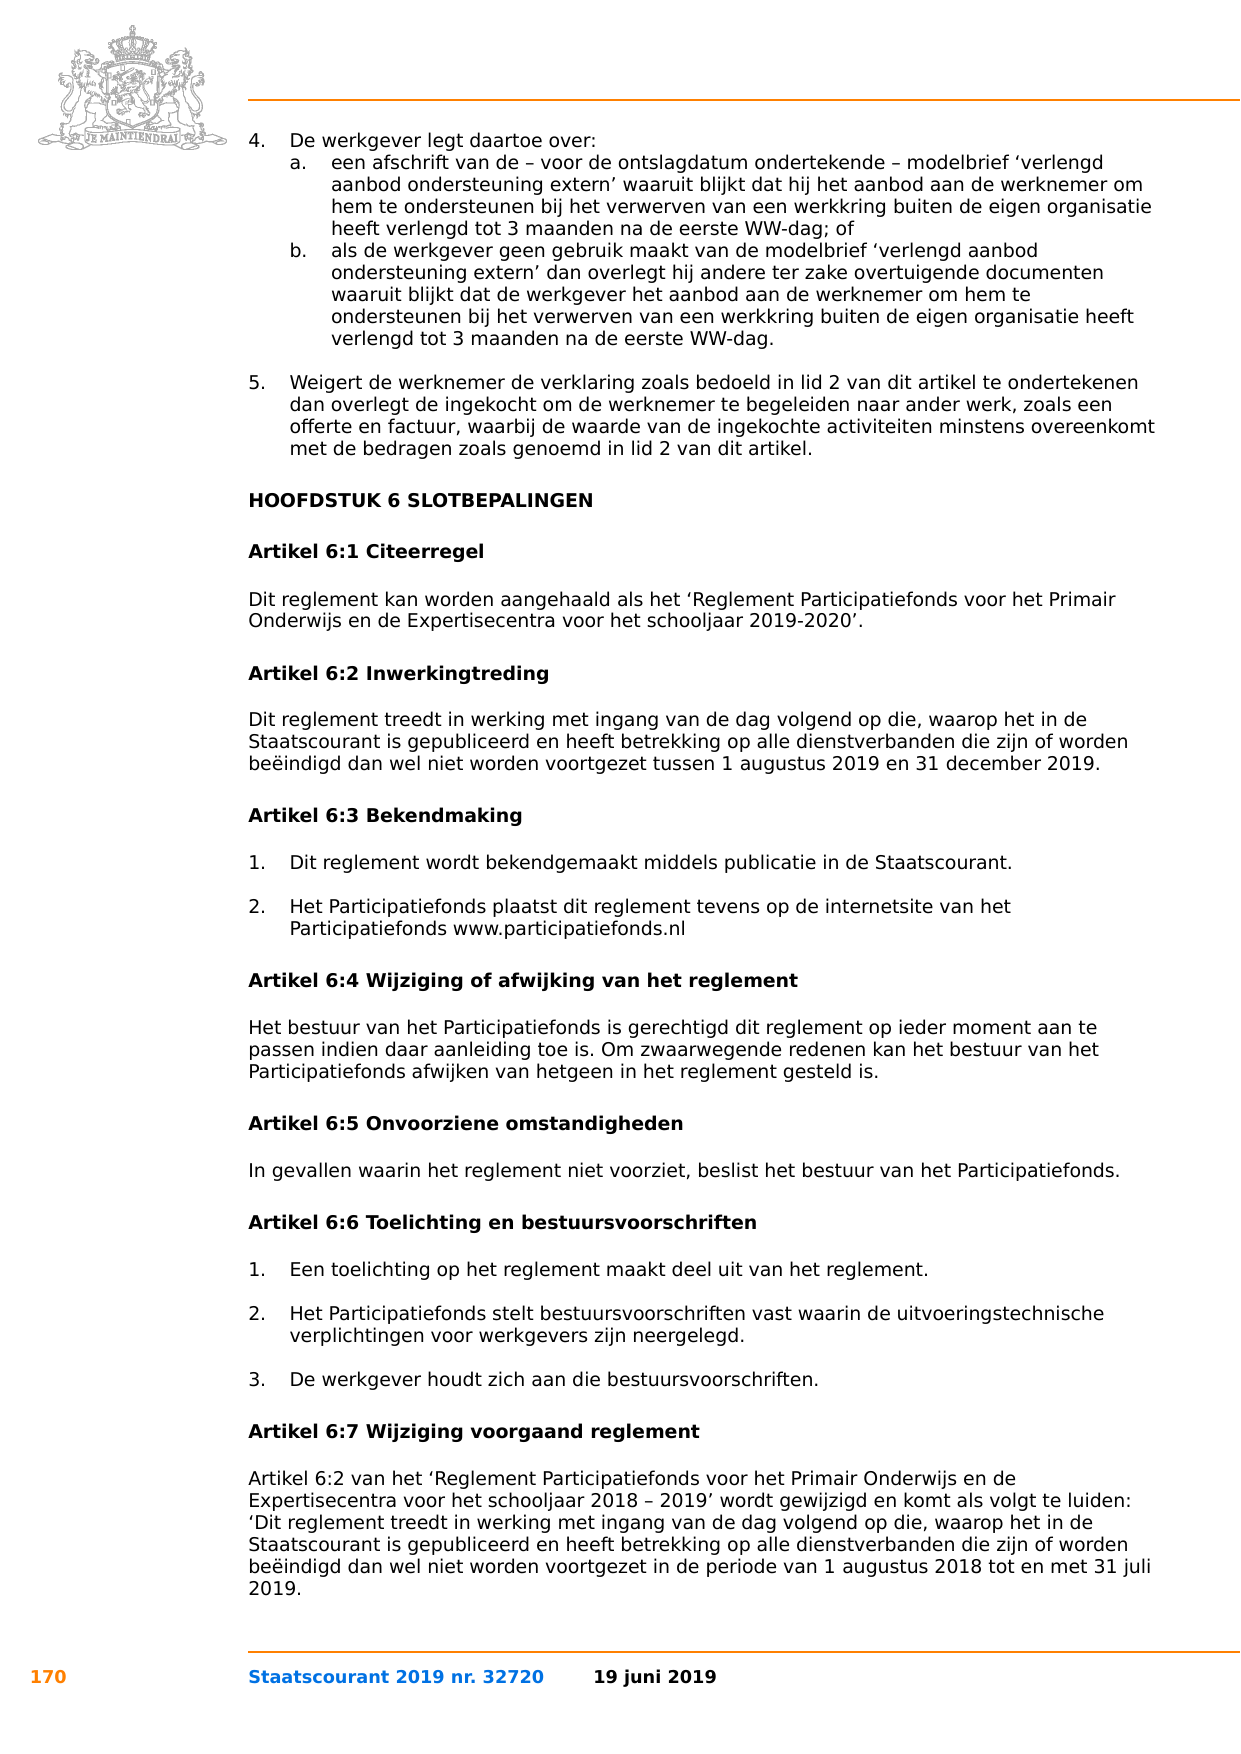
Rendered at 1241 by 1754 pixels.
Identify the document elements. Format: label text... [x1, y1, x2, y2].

subtitle Artikel 6:4 Wijziging of afwijking van het reglement [248, 970, 1163, 992]
subtitle Artikel 6:7 Wijziging voorgaand reglement [248, 1421, 1163, 1443]
text Het bestuur van het Participatiefonds is gerechtigd dit reglement op ieder moment aan te passen indien daar aanleiding toe is. Om zwaarwegende redenen kan het bestuur van het Participatiefonds afwijken van hetgeen in het reglement gesteld is. [248, 1017, 1163, 1083]
text b. als de werkgever geen gebruik maakt van de modelbrief ‘verlengd aanbod ondersteuning extern’ dan overlegt hij andere ter zake overtuigende documenten waaruit blijkt dat de werkgever het aanbod aan de werknemer om hem te ondersteunen bij het verwerven van een werkkring buiten de eigen organisatie heeft verlengd tot 3 maanden na de eerste WW-dag. [289, 240, 1163, 350]
text Dit reglement kan worden aangehaald als het ‘Reglement Participatiefonds voor het Primair Onderwijs en de Expertisecentra voor het schooljaar 2019-2020’. [248, 588, 1163, 632]
text 1. Een toelichting op het reglement maakt deel uit van het reglement. [248, 1259, 1163, 1281]
text In gevallen waarin het reglement niet voorziet, beslist het bestuur van het Participatiefonds. [248, 1160, 1163, 1182]
subtitle Artikel 6:2 Inwerkingtreding [248, 662, 1163, 684]
subtitle Artikel 6:1 Citeerregel [248, 541, 1163, 563]
subtitle Artikel 6:6 Toelichting en bestuursvoorschriften [248, 1212, 1163, 1234]
text Dit reglement treedt in werking met ingang van de dag volgend op die, waarop het in de Staatscourant is gepubliceerd en heeft betrekking op alle dienstverbanden die zijn of worden beëindigd dan wel niet worden voortgezet tussen 1 augustus 2019 en 31 december 2019. [248, 709, 1163, 775]
subtitle HOOFDSTUK 6 SLOTBEPALINGEN [248, 489, 1163, 511]
text 4. De werkgever legt daartoe over: [248, 130, 1163, 152]
text Artikel 6:2 van het ‘Reglement Participatiefonds voor het Primair Onderwijs en de Expertisecentra voor het schooljaar 2018 – 2019’ wordt gewijzigd en komt als volgt te luiden: ‘Dit reglement treedt in werking met ingang van de dag volgend op die, waarop het in de Staatscourant is gepubliceerd en heeft betrekking op alle dienstverbanden die zijn of worden beëindigd dan wel niet worden voortgezet in de periode van 1 augustus 2018 tot en met 31 juli 2019. [248, 1468, 1163, 1599]
text 3. De werkgever houdt zich aan die bestuursvoorschriften. [248, 1369, 1163, 1391]
subtitle Artikel 6:3 Bekendmaking [248, 805, 1163, 827]
text 2. Het Participatiefonds stelt bestuursvoorschriften vast waarin de uitvoeringstechnische verplichtingen voor werkgevers zijn neergelegd. [248, 1303, 1163, 1347]
text 5. Weigert de werknemer de verklaring zoals bedoeld in lid 2 van dit artikel te ondertekenen dan overlegt de ingekocht om de werknemer te begeleiden naar ander werk, zoals een offerte en factuur, waarbij de waarde van de ingekochte activiteiten minstens overeenkomt met de bedragen zoals genoemd in lid 2 van dit artikel. [248, 372, 1163, 459]
text 1. Dit reglement wordt bekendgemaakt middels publicatie in de Staatscourant. [248, 852, 1163, 874]
picture [38, 25, 227, 150]
text 2. Het Participatiefonds plaatst dit reglement tevens op de internetsite van het Participatiefonds www.participatiefonds.nl [248, 896, 1163, 940]
text a. een afschrift van de – voor de ontslagdatum ondertekende – modelbrief ‘verlengd aanbod ondersteuning extern’ waaruit blijkt dat hij het aanbod aan de werknemer om hem te ondersteunen bij het verwerven van een werkkring buiten de eigen organisatie heeft verlengd tot 3 maanden na de eerste WW-dag; of [289, 152, 1163, 240]
subtitle Artikel 6:5 Onvoorziene omstandigheden [248, 1113, 1163, 1135]
